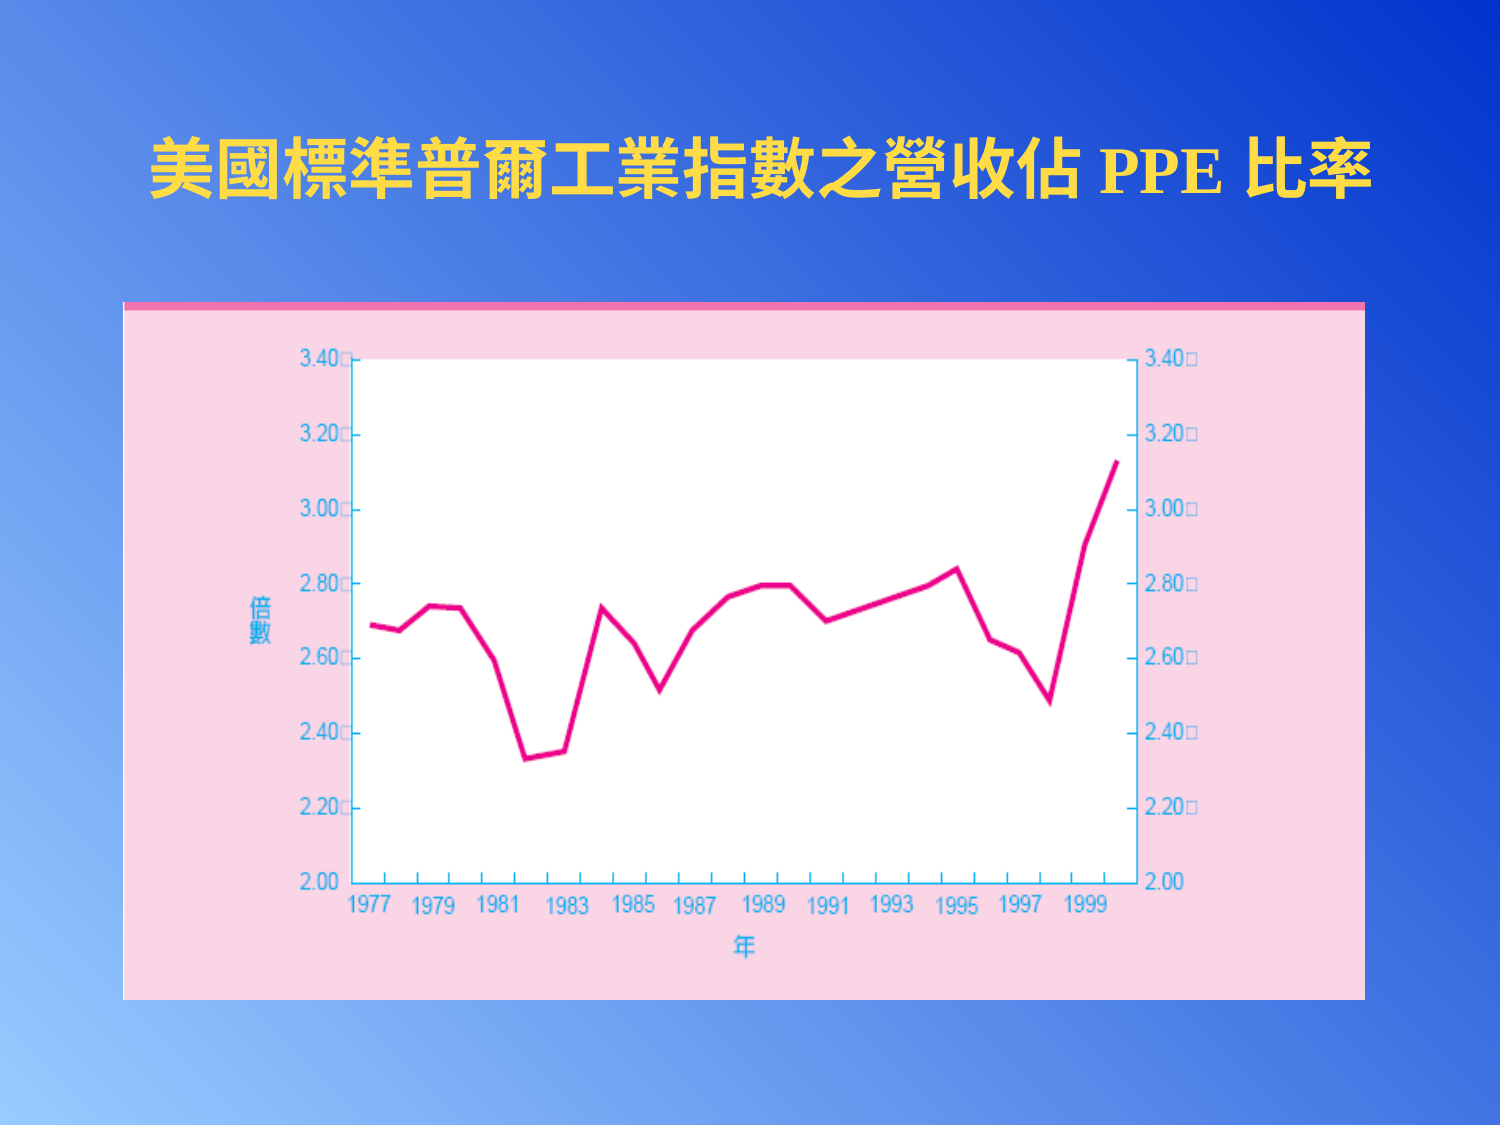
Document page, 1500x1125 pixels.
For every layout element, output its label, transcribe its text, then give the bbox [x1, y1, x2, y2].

title 美國標準普爾工業指數之營收佔PPE比率 [64, 66, 1459, 268]
picture [123, 302, 1365, 1000]
